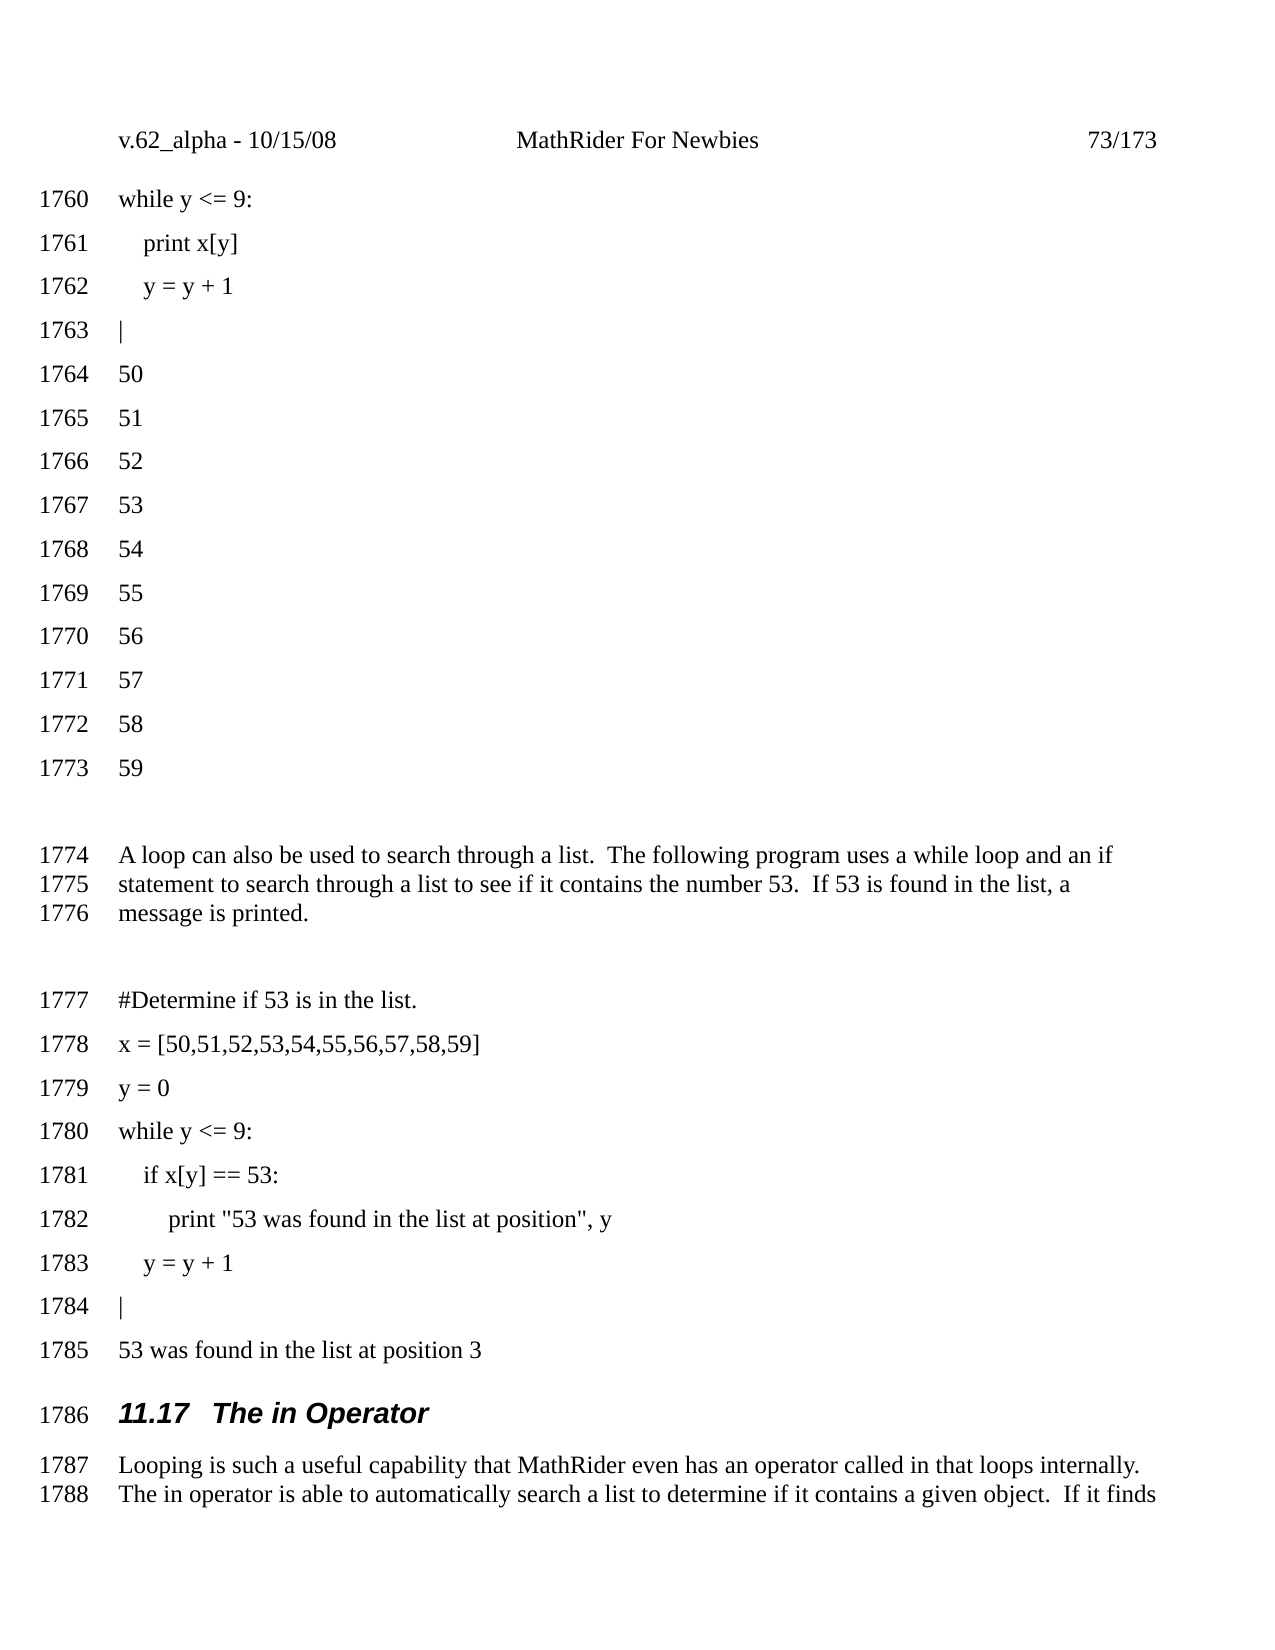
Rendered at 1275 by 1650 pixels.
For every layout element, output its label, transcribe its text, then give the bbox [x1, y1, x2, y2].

text 52 [118, 446, 1157, 475]
text y = 0 [118, 1073, 1157, 1101]
text 57 [118, 665, 1157, 694]
text 51 [118, 403, 1157, 431]
text #Determine if 53 is in the list. [118, 985, 1157, 1014]
subtitle The in Operator [118, 1396, 1157, 1430]
text 54 [118, 534, 1157, 563]
text while y <= 9: [118, 184, 1157, 213]
text 53 [118, 490, 1157, 519]
text Looping is such a useful capability that MathRider even has an operator called in that loops internally. The in operator is able to automatically search a list to determine if it contains a given object. If it finds [118, 1450, 1157, 1507]
text 53 was found in the list at position 3 [118, 1335, 1157, 1364]
text y = y + 1 [118, 271, 1157, 300]
text 59 [118, 753, 1157, 781]
text 56 [118, 621, 1157, 650]
text 55 [118, 578, 1157, 606]
text print "53 was found in the list at position", y [118, 1204, 1157, 1233]
text 50 [118, 359, 1157, 388]
text print x[y] [118, 228, 1157, 256]
text x = [50,51,52,53,54,55,56,57,58,59] [118, 1029, 1157, 1058]
text while y <= 9: [118, 1116, 1157, 1145]
text | [118, 315, 1157, 344]
text A loop can also be used to search through a list. The following program uses a while loop and an if statement to search through a list to see if it contains the number 53. If 53 is found in the list, a message is printed. [118, 840, 1157, 926]
text y = y + 1 [118, 1248, 1157, 1276]
text 58 [118, 709, 1157, 738]
text | [118, 1291, 1157, 1320]
text if x[y] == 53: [118, 1160, 1157, 1189]
